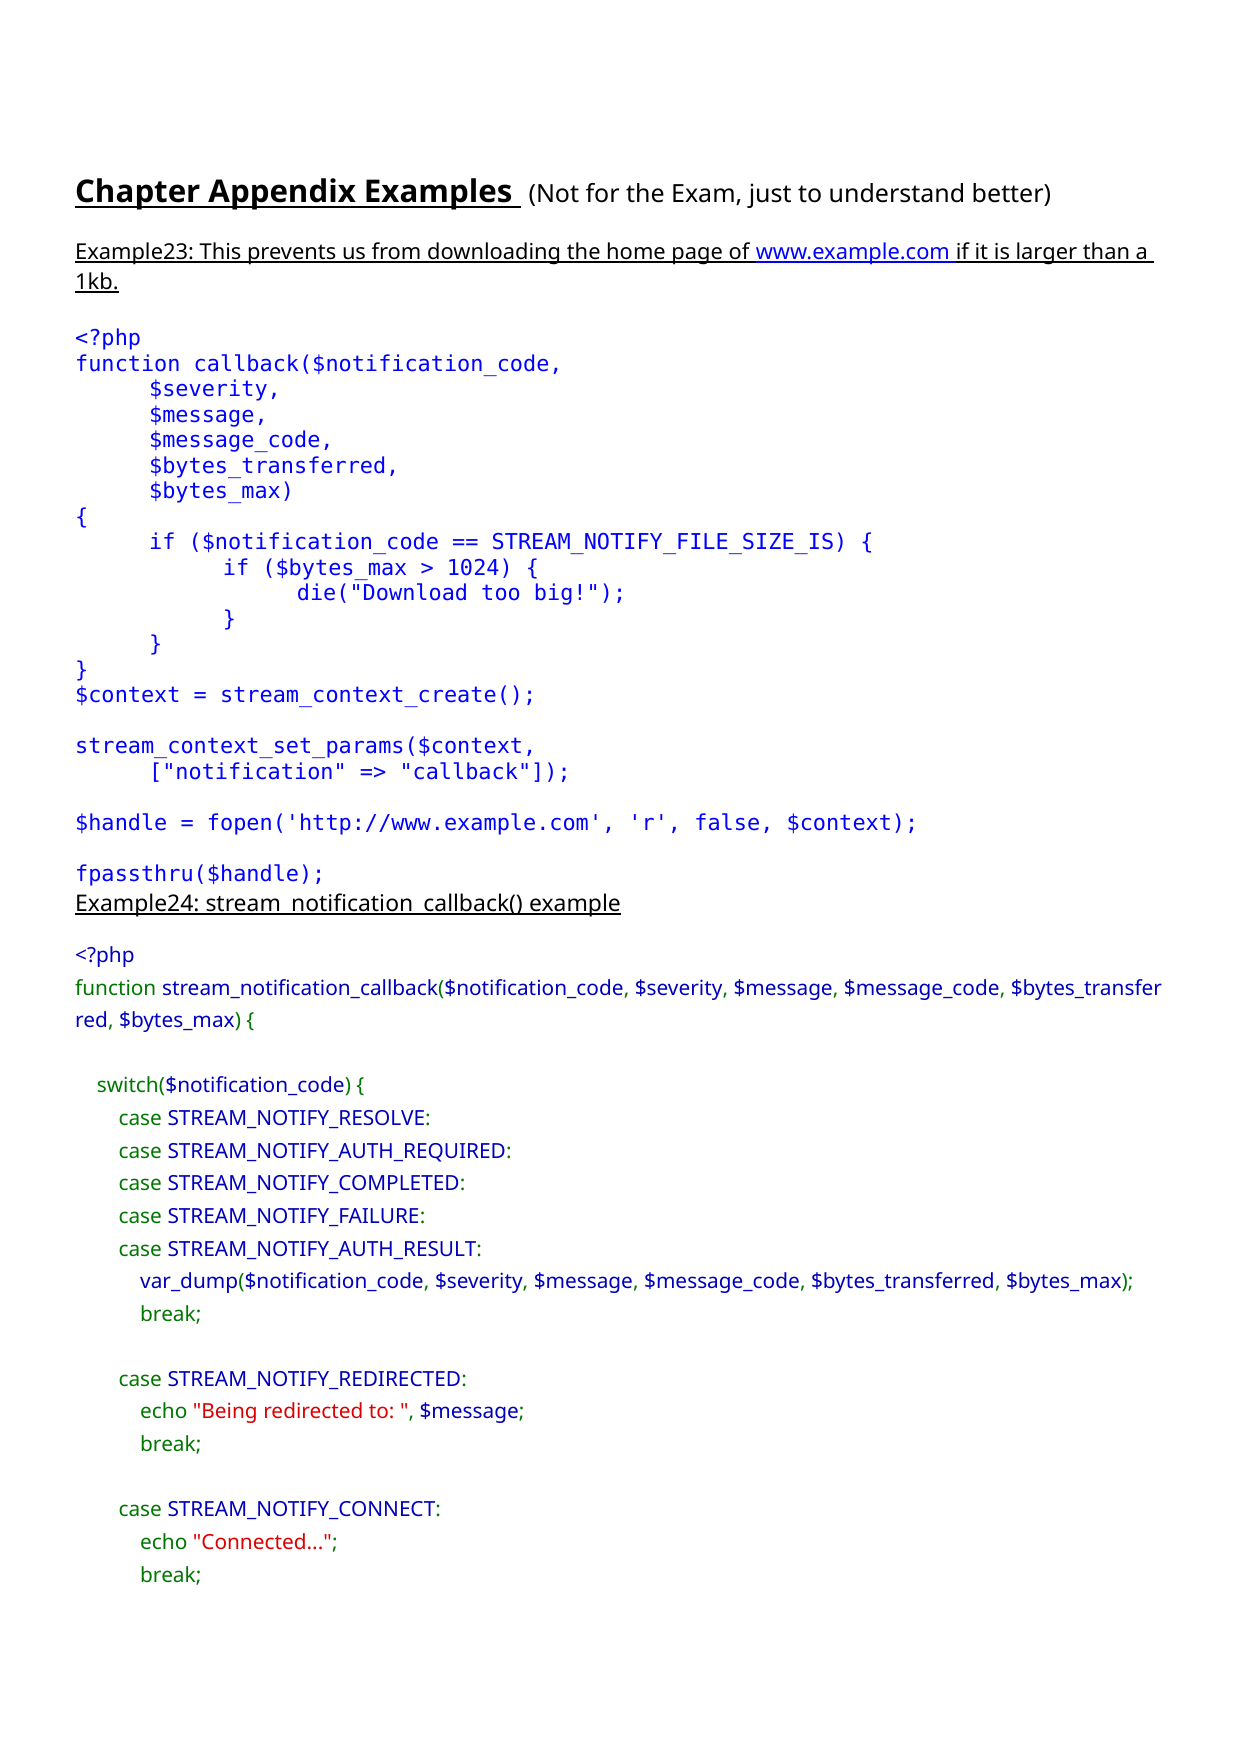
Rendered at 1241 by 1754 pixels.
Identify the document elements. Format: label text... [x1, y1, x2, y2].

text $severity, [75, 376, 1166, 402]
text stream_context_set_params($context, [75, 733, 1166, 759]
text break; [75, 1560, 1166, 1621]
text Chapter Appendix Examples (Not for the Exam, just to understand better) [75, 169, 1166, 212]
text } [75, 631, 1166, 657]
text fpassthru($handle); [75, 861, 1166, 887]
text ["notification" => "callback"]); [75, 759, 1166, 784]
text Example23: This prevents us from downloading the home page of www.example.com if it is larger than a 1kb. [75, 236, 1166, 296]
text Example24: stream_notification_callback() example [75, 887, 1166, 918]
text { [75, 504, 1166, 529]
text <?php function stream_notification_callback($notification_code, $severity, $message, $message_code, $bytes_transferred, $bytes_max) { switch($notification_code) { case STREAM_NOTIFY_RESOLVE: case STREAM_NOTIFY_AUTH_REQUIRED: case STREAM_NOTIFY_COMPLETED: case STREAM_NOTIFY_FAILURE: case STREAM_NOTIFY_AUTH_RESULT: var_dump($notification_code, $severity, $message, $message_code, $bytes_transferred, $bytes_max); break; case STREAM_NOTIFY_REDIRECTED: echo "Being redirected to: ", $message; [75, 940, 1166, 1425]
text $bytes_max) [75, 478, 1166, 504]
text function callback($notification_code, [75, 351, 1166, 376]
text break; case STREAM_NOTIFY_CONNECT: echo "Connected..."; [75, 1429, 1166, 1556]
text $handle = fopen('http://www.example.com', 'r', false, $context); [75, 810, 1166, 836]
text if ($notification_code == STREAM_NOTIFY_FILE_SIZE_IS) { [75, 529, 1166, 555]
text $message_code, [75, 427, 1166, 453]
text $context = stream_context_create(); [75, 682, 1166, 708]
text } [75, 606, 1166, 631]
text $message, [75, 402, 1166, 427]
text die("Download too big!"); [75, 580, 1166, 606]
text if ($bytes_max > 1024) { [75, 555, 1166, 580]
text <?php [75, 325, 1166, 351]
text } [75, 657, 1166, 682]
text $bytes_transferred, [75, 453, 1166, 478]
